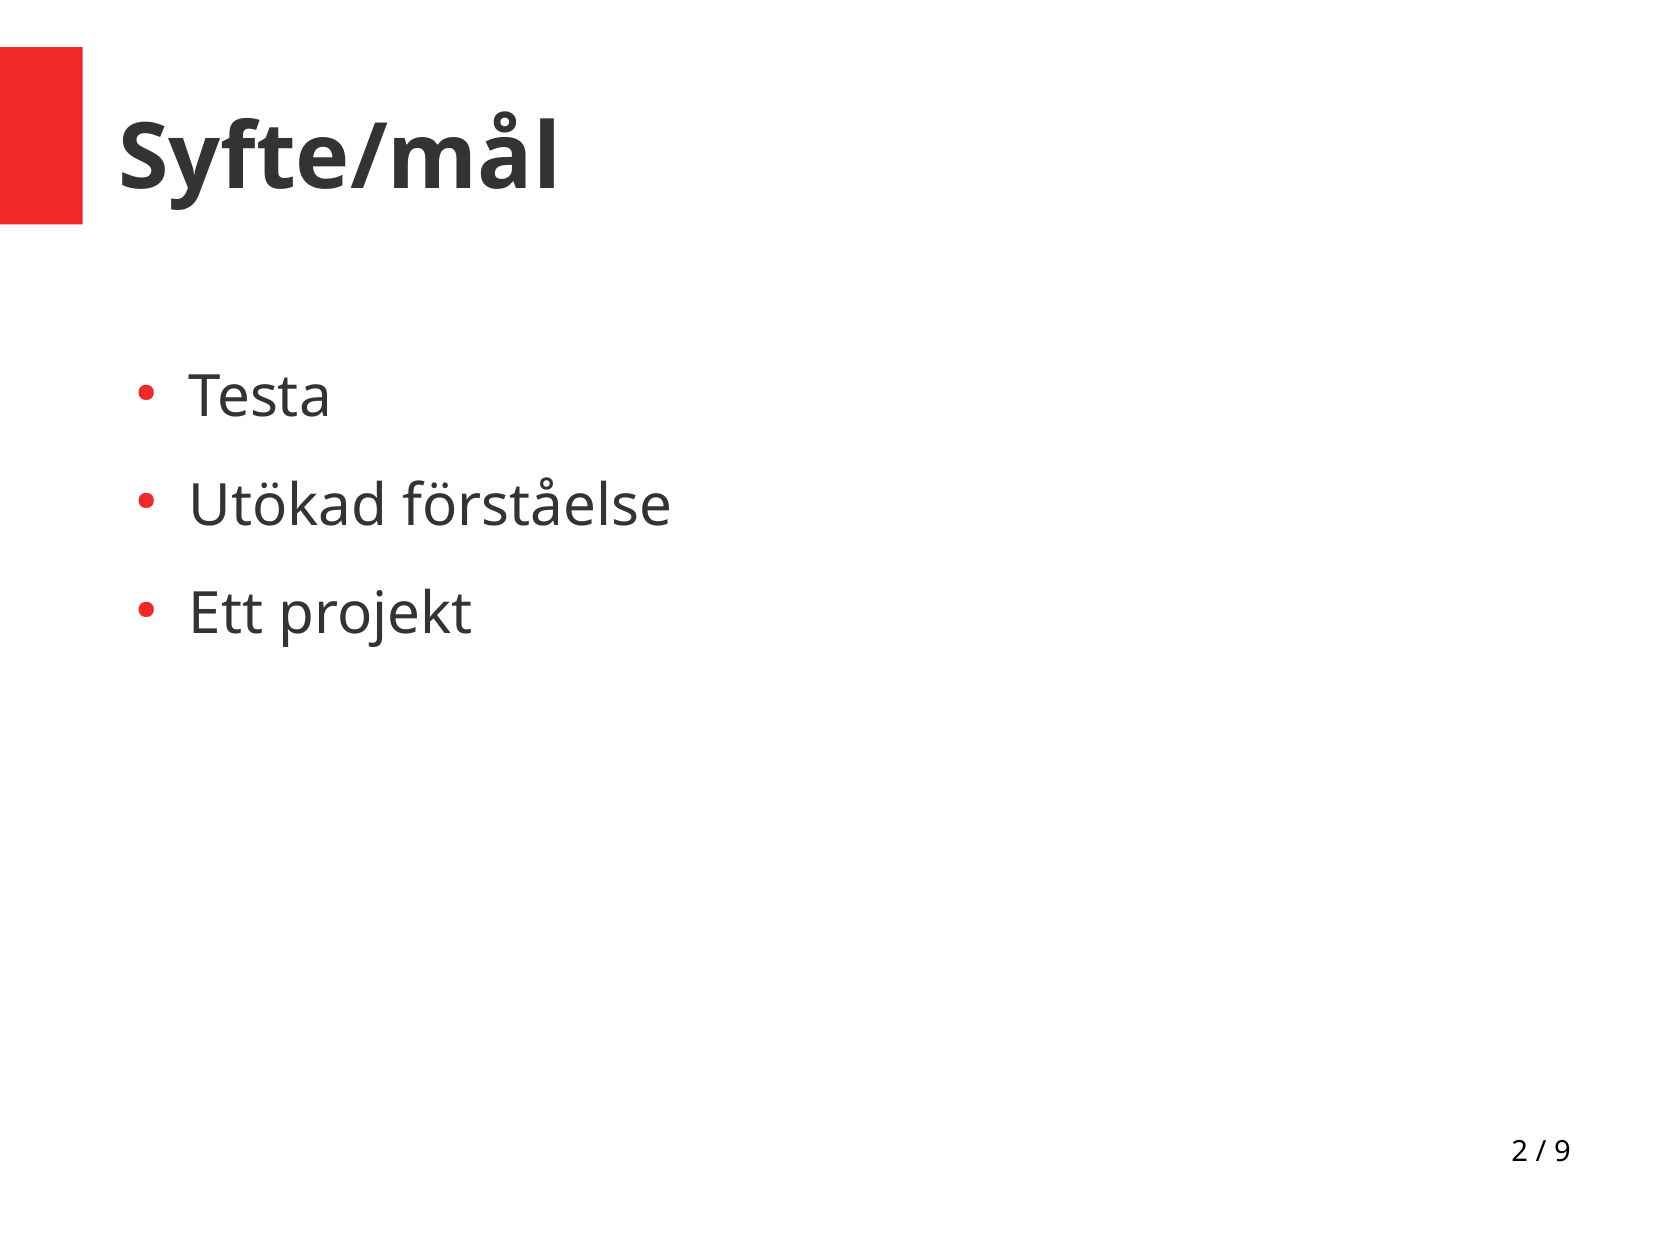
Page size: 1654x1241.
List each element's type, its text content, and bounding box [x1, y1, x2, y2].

title Syfte/mål [118, 49, 1571, 257]
list Testa Utökad förståelse Ett projekt [118, 354, 1536, 1074]
